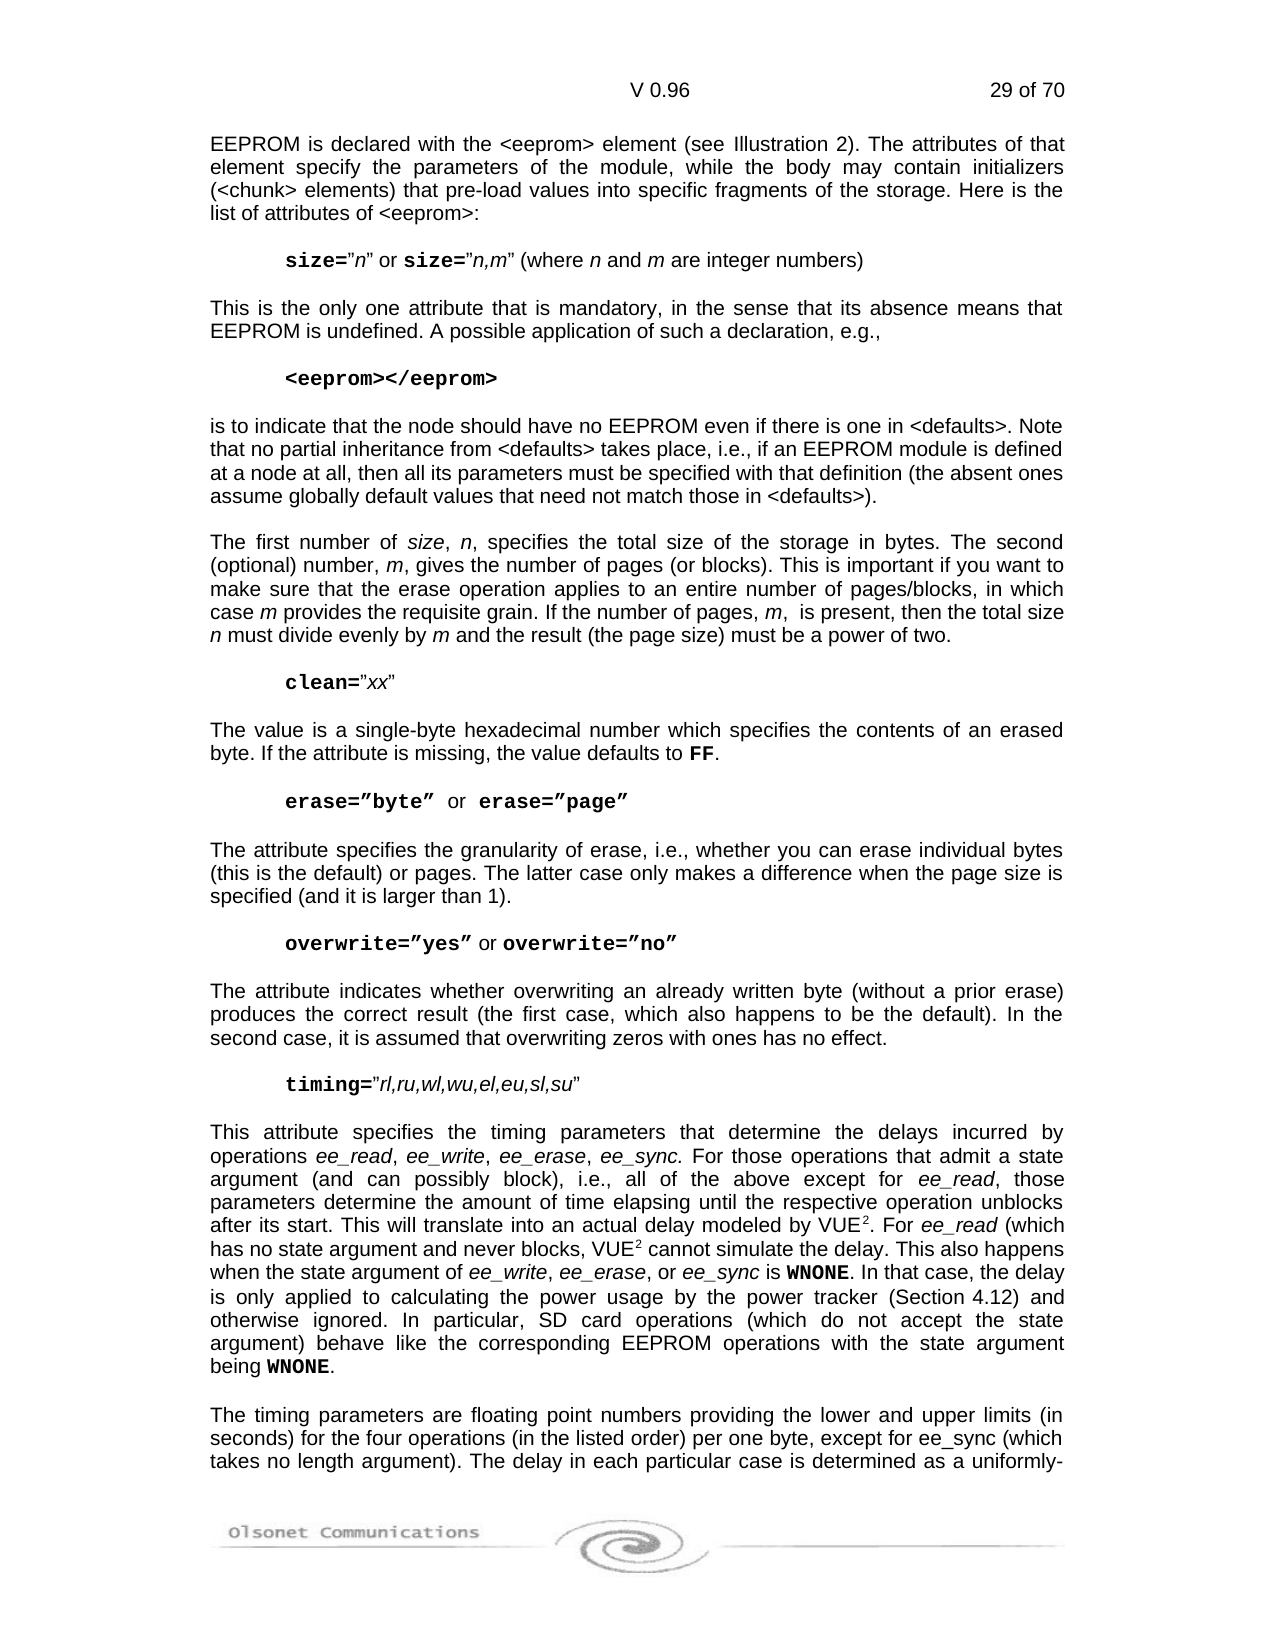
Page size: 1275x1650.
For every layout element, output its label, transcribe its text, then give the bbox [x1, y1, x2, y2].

text is to indicate that the node should have no EEPROM even if there is one in <defaults>. Note that no partial inheritance from <defaults> takes place, i.e., if an EEPROM module is defined at a node at all, then all its parameters must be specified with that definition (the absent ones assume globally default values that need not match those in <defaults>). [210, 415, 1065, 508]
text erase=”byte” or erase=”page” [210, 790, 1065, 815]
text The first number of size, n, specifies the total size of the storage in bytes. The second (optional) number, m, gives the number of pages (or blocks). This is important if you want to make sure that the erase operation applies to an entire number of pages/blocks, in which case m provides the requisite grain. If the number of pages, m, is present, then the total size n must divide evenly by m and the result (the page size) must be a power of two. [210, 531, 1065, 647]
text The attribute specifies the granularity of erase, i.e., whether you can erase individual bytes (this is the default) or pages. The latter case only makes a difference when the page size is specified (and it is larger than 1). [210, 838, 1065, 908]
text clean=”xx” [210, 670, 1065, 695]
text This attribute specifies the timing parameters that determine the delays incurred by operations ee_read, ee_write, ee_erase, ee_sync. For those operations that admit a state argument (and can possibly block), i.e., all of the above except for ee_read, those parameters determine the amount of time elapsing until the respective operation unblocks after its start. This will translate into an actual delay modeled by VUE2. For ee_read (which has no state argument and never blocks, VUE2 cannot simulate the delay. This also happens when the state argument of ee_write, ee_erase, or ee_sync is WNONE. In that case, the delay is only applied to calculating the power usage by the power tracker (Section 4.12) and otherwise ignored. In particular, SD card operations (which do not accept the state argument) behave like the corresponding EEPROM operations with the state argument being WNONE. [210, 1121, 1065, 1380]
text overwrite=”yes” or overwrite=”no” [210, 931, 1065, 956]
text timing=”rl,ru,wl,wu,el,eu,sl,su” [210, 1073, 1065, 1098]
text The timing parameters are floating point numbers providing the lower and upper limits (in seconds) for the four operations (in the listed order) per one byte, except for ee_sync (which takes no length argument). The delay in each particular case is determined as a uniformly- [210, 1403, 1065, 1473]
text EEPROM is declared with the <eeprom> element (see Illustration 2). The attributes of that element specify the parameters of the module, while the body may contain initializers (<chunk> elements) that pre-load values into specific fragments of the storage. Here is the list of attributes of <eeprom>: [210, 132, 1065, 225]
text The attribute indicates whether overwriting an already written byte (without a prior erase) produces the correct result (the first case, which also happens to be the default). In the second case, it is assumed that overwriting zeros with ones has no effect. [210, 980, 1065, 1049]
text The value is a single-byte hexadecimal number which specifies the contents of an erased byte. If the attribute is missing, the value defaults to FF. [210, 718, 1065, 767]
text This is the only one attribute that is mandatory, in the sense that its absence means that EEPROM is undefined. A possible application of such a declaration, e.g., [210, 297, 1065, 343]
text size=”n” or size=”n,m” (where n and m are integer numbers) [210, 248, 1065, 273]
text <eeprom></eeprom> [210, 366, 1065, 391]
picture [210, 1504, 1065, 1596]
